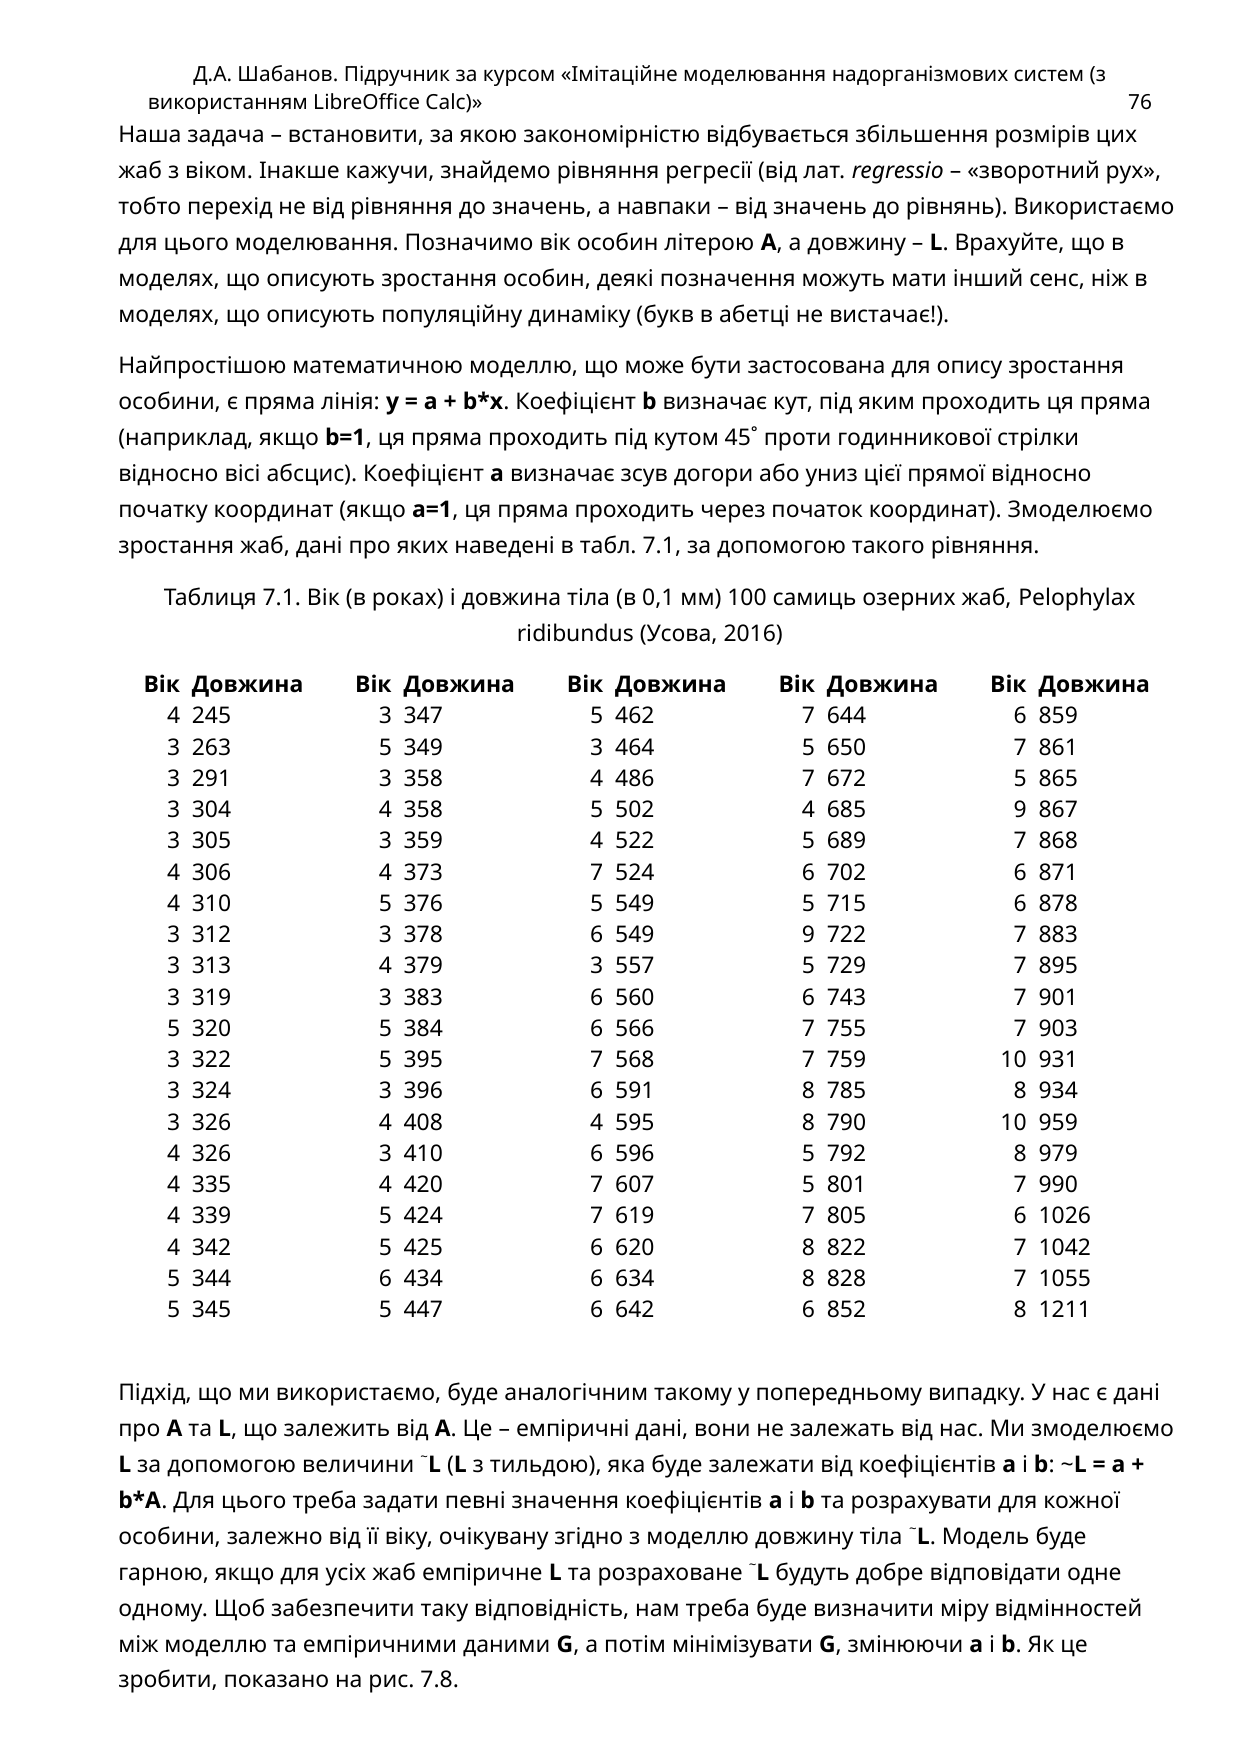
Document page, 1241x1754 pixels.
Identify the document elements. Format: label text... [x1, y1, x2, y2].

table_cell 7 [967, 949, 1032, 981]
table_cell 595 [609, 1106, 755, 1137]
table_cell 903 [1032, 1012, 1181, 1043]
table_cell 464 [609, 731, 755, 762]
table_cell 3 [118, 1074, 186, 1106]
table_cell 7 [967, 1231, 1032, 1262]
table_cell 310 [186, 887, 332, 918]
table_cell 549 [609, 887, 755, 918]
table_cell 6 [544, 1012, 609, 1043]
table_cell 263 [186, 731, 332, 762]
table_cell 642 [609, 1293, 755, 1324]
table_cell 5 [332, 887, 397, 918]
table_cell 344 [186, 1262, 332, 1293]
text Найпростішою математичною моделлю, що може бути застосована для опису зростання особини, є пряма лінія: y = a + b*x. Коефіцієнт b визначає кут, під яким проходить ця пряма (наприклад, якщо b=1, ця пряма проходить під кутом 45˚ проти годинникової стрілки відносно вісі абсцис). Коефіцієнт a визначає зсув догори або униз цієї прямої відносно початку координат (якщо a=1, ця пряма проходить через початок координат). Змоделюємо зростання жаб, дані про яких наведені в табл. 7.1, за допомогою такого рівняння. [118, 349, 1181, 560]
table_cell 5 [332, 1043, 397, 1074]
table_header Довжина [821, 668, 967, 699]
table_cell 3 [118, 949, 186, 981]
table_cell 3 [544, 949, 609, 981]
table_cell 5 [544, 699, 609, 731]
table_cell 434 [398, 1262, 544, 1293]
table_cell 447 [398, 1293, 544, 1324]
table_cell 1211 [1032, 1293, 1181, 1324]
table_cell 7 [544, 856, 609, 887]
table_cell 1055 [1032, 1262, 1181, 1293]
table_cell 4 [118, 1168, 186, 1199]
table_cell 805 [821, 1199, 967, 1231]
table_cell 1026 [1032, 1199, 1181, 1231]
table_cell 420 [398, 1168, 544, 1199]
table_header Довжина [398, 668, 544, 699]
table_cell 566 [609, 1012, 755, 1043]
table_cell 7 [544, 1168, 609, 1199]
table_cell 859 [1032, 699, 1181, 731]
table_cell 785 [821, 1074, 967, 1106]
table_cell 3 [118, 1106, 186, 1137]
table_cell 7 [967, 918, 1032, 949]
table_cell 979 [1032, 1137, 1181, 1168]
table_cell 790 [821, 1106, 967, 1137]
table_cell 5 [332, 1199, 397, 1231]
table_cell 702 [821, 856, 967, 887]
table_cell 7 [544, 1199, 609, 1231]
table_cell 347 [398, 699, 544, 731]
table_cell 4 [118, 1231, 186, 1262]
table_cell 3 [332, 981, 397, 1012]
table_cell 335 [186, 1168, 332, 1199]
table_cell 5 [755, 1168, 821, 1199]
table_cell 486 [609, 762, 755, 793]
table_cell 3 [118, 824, 186, 856]
table_cell 6 [755, 856, 821, 887]
table_cell 376 [398, 887, 544, 918]
table_cell 759 [821, 1043, 967, 1074]
table_cell 8 [755, 1231, 821, 1262]
table_cell 306 [186, 856, 332, 887]
table_cell 934 [1032, 1074, 1181, 1106]
table_cell 871 [1032, 856, 1181, 887]
table_cell 1042 [1032, 1231, 1181, 1262]
table_cell 245 [186, 699, 332, 731]
table_cell 5 [967, 762, 1032, 793]
table_cell 619 [609, 1199, 755, 1231]
table_cell 3 [332, 824, 397, 856]
table_cell 8 [755, 1262, 821, 1293]
table_cell 5 [118, 1012, 186, 1043]
table_cell 852 [821, 1293, 967, 1324]
table_cell 861 [1032, 731, 1181, 762]
table_cell 6 [332, 1262, 397, 1293]
text Підхід, що ми використаємо, буде аналогічним такому у попередньому випадку. У нас є дані про A та L, що залежить від A. Це – емпіричні дані, вони не залежать від нас. Ми змоделюємо L за допомогою величини ~L (L з тильдою), яка буде залежати від коефіцієнтів a і b: ~L = a + b*A. Для цього треба задати певні значення коефіцієнтів a і b та розрахувати для кожної особини, залежно від її віку, очікувану згідно з моделлю довжину тіла ~L. Модель буде гарною, якщо для усіх жаб емпіричне L та розраховане ~L будуть добре відповідати одне одному. Щоб забезпечити таку відповідність, нам треба буде визначити міру відмінностей між моделлю та емпіричними даними G, а потім мінімізувати G, змінюючи a і b. Як це зробити, показано на рис. 7.8. [118, 1376, 1181, 1695]
table_cell 326 [186, 1137, 332, 1168]
table_cell 6 [544, 1231, 609, 1262]
table_cell 395 [398, 1043, 544, 1074]
table_cell 792 [821, 1137, 967, 1168]
table_cell 291 [186, 762, 332, 793]
table_cell 3 [118, 918, 186, 949]
table_cell 959 [1032, 1106, 1181, 1137]
table_cell 4 [332, 949, 397, 981]
table_cell 424 [398, 1199, 544, 1231]
table_cell 6 [755, 1293, 821, 1324]
table_cell 990 [1032, 1168, 1181, 1199]
table_cell 313 [186, 949, 332, 981]
table_cell 502 [609, 793, 755, 824]
table_cell 462 [609, 699, 755, 731]
table_header Вік [755, 668, 821, 699]
table_cell 326 [186, 1106, 332, 1137]
table_cell 865 [1032, 762, 1181, 793]
table_cell 867 [1032, 793, 1181, 824]
table_header Довжина [609, 668, 755, 699]
table_cell 6 [755, 981, 821, 1012]
table_cell 6 [967, 699, 1032, 731]
text Таблиця 7.1. Вік (в роках) і довжина тіла (в 0,1 мм) 100 самиць озерних жаб, Pelophylax ridibundus (Усова, 2016) [118, 581, 1181, 648]
table_cell 7 [967, 824, 1032, 856]
table_cell 3 [332, 1074, 397, 1106]
table_cell 3 [118, 981, 186, 1012]
table_cell 7 [755, 1199, 821, 1231]
table_cell 3 [118, 793, 186, 824]
table_cell 524 [609, 856, 755, 887]
table_cell 6 [544, 981, 609, 1012]
table_cell 322 [186, 1043, 332, 1074]
table_cell 568 [609, 1043, 755, 1074]
table_cell 4 [755, 793, 821, 824]
table_cell 358 [398, 762, 544, 793]
table_cell 359 [398, 824, 544, 856]
table_cell 4 [118, 856, 186, 887]
table_cell 729 [821, 949, 967, 981]
table_cell 304 [186, 793, 332, 824]
table_cell 312 [186, 918, 332, 949]
table_cell 3 [332, 1137, 397, 1168]
table_header Довжина [186, 668, 332, 699]
table_cell 8 [967, 1137, 1032, 1168]
table_cell 7 [755, 699, 821, 731]
table_cell 5 [332, 1293, 397, 1324]
table_header Вік [332, 668, 397, 699]
table_cell 634 [609, 1262, 755, 1293]
table_cell 644 [821, 699, 967, 731]
table_cell 6 [967, 887, 1032, 918]
table_cell 6 [544, 1293, 609, 1324]
table_cell 4 [332, 1106, 397, 1137]
table_cell 4 [544, 824, 609, 856]
table_cell 878 [1032, 887, 1181, 918]
table_cell 4 [332, 793, 397, 824]
table_cell 8 [967, 1293, 1032, 1324]
table_cell 7 [755, 1012, 821, 1043]
table_cell 3 [118, 762, 186, 793]
table_cell 339 [186, 1199, 332, 1231]
table_cell 5 [544, 887, 609, 918]
table_cell 4 [118, 699, 186, 731]
table_cell 7 [967, 1168, 1032, 1199]
table_cell 305 [186, 824, 332, 856]
table_cell 345 [186, 1293, 332, 1324]
table_cell 6 [544, 1074, 609, 1106]
table_cell 349 [398, 731, 544, 762]
table_cell 4 [544, 1106, 609, 1137]
table_cell 591 [609, 1074, 755, 1106]
table_cell 8 [755, 1106, 821, 1137]
table_cell 3 [332, 699, 397, 731]
table_cell 560 [609, 981, 755, 1012]
table_cell 425 [398, 1231, 544, 1262]
table_cell 822 [821, 1231, 967, 1262]
table_cell 801 [821, 1168, 967, 1199]
table_cell 10 [967, 1106, 1032, 1137]
table_header Довжина [1032, 668, 1181, 699]
table_cell 5 [332, 1012, 397, 1043]
table_cell 6 [967, 1199, 1032, 1231]
table_cell 8 [755, 1074, 821, 1106]
table_cell 755 [821, 1012, 967, 1043]
table_cell 3 [332, 918, 397, 949]
table_cell 7 [967, 731, 1032, 762]
table_cell 596 [609, 1137, 755, 1168]
table_cell 358 [398, 793, 544, 824]
table_cell 383 [398, 981, 544, 1012]
table_cell 743 [821, 981, 967, 1012]
table_cell 895 [1032, 949, 1181, 981]
table_cell 4 [118, 887, 186, 918]
table_cell 7 [967, 981, 1032, 1012]
table_cell 5 [118, 1262, 186, 1293]
table_cell 5 [755, 1137, 821, 1168]
table_cell 5 [755, 731, 821, 762]
table_cell 7 [967, 1262, 1032, 1293]
table_cell 410 [398, 1137, 544, 1168]
table_cell 5 [544, 793, 609, 824]
table_cell 6 [967, 856, 1032, 887]
table_cell 9 [967, 793, 1032, 824]
table_cell 620 [609, 1231, 755, 1262]
table_cell 373 [398, 856, 544, 887]
table_cell 901 [1032, 981, 1181, 1012]
table_cell 549 [609, 918, 755, 949]
table_cell 6 [544, 1262, 609, 1293]
table_cell 379 [398, 949, 544, 981]
table_cell 3 [332, 762, 397, 793]
table_cell 4 [118, 1137, 186, 1168]
table_cell 3 [118, 1043, 186, 1074]
table_cell 5 [755, 887, 821, 918]
table_cell 6 [544, 918, 609, 949]
table_header Вік [118, 668, 186, 699]
table_header Вік [544, 668, 609, 699]
table_cell 10 [967, 1043, 1032, 1074]
table_cell 672 [821, 762, 967, 793]
table_cell 3 [118, 731, 186, 762]
table_cell 7 [544, 1043, 609, 1074]
table_cell 5 [755, 949, 821, 981]
table_cell 320 [186, 1012, 332, 1043]
text Наша задача – встановити, за якою закономірністю відбувається збільшення розмірів цих жаб з віком. Інакше кажучи, знайдемо рівняння регресії (від лат. regressio – «зворотний рух», тобто перехід не від рівняння до значень, а навпаки – від значень до рівнянь). Використаємо для цього моделювання. Позначимо вік особин літерою A, а довжину – L. Врахуйте, що в моделях, що описують зростання особин, деякі позначення можуть мати інший сенс, ніж в моделях, що описують популяційну динаміку (букв в абетці не вистачає!). [118, 118, 1181, 329]
table_cell 408 [398, 1106, 544, 1137]
table_cell 689 [821, 824, 967, 856]
table_cell 5 [332, 731, 397, 762]
table_cell 828 [821, 1262, 967, 1293]
table_cell 378 [398, 918, 544, 949]
table_cell 607 [609, 1168, 755, 1199]
table_cell 715 [821, 887, 967, 918]
table_cell 883 [1032, 918, 1181, 949]
table_cell 4 [332, 1168, 397, 1199]
table_cell 5 [118, 1293, 186, 1324]
table_cell 7 [967, 1012, 1032, 1043]
table_cell 5 [755, 824, 821, 856]
table_cell 3 [544, 731, 609, 762]
table_cell 931 [1032, 1043, 1181, 1074]
table_cell 722 [821, 918, 967, 949]
table_cell 868 [1032, 824, 1181, 856]
table_cell 4 [118, 1199, 186, 1231]
table_cell 557 [609, 949, 755, 981]
table_cell 650 [821, 731, 967, 762]
table_cell 396 [398, 1074, 544, 1106]
table_cell 4 [332, 856, 397, 887]
table_cell 4 [544, 762, 609, 793]
table_cell 9 [755, 918, 821, 949]
table_cell 5 [332, 1231, 397, 1262]
table_cell 522 [609, 824, 755, 856]
table_cell 7 [755, 762, 821, 793]
table_cell 384 [398, 1012, 544, 1043]
table_cell 685 [821, 793, 967, 824]
table_cell 7 [755, 1043, 821, 1074]
table_cell 319 [186, 981, 332, 1012]
table_cell 324 [186, 1074, 332, 1106]
table_cell 8 [967, 1074, 1032, 1106]
table_cell 6 [544, 1137, 609, 1168]
table_header Вік [967, 668, 1032, 699]
table_cell 342 [186, 1231, 332, 1262]
